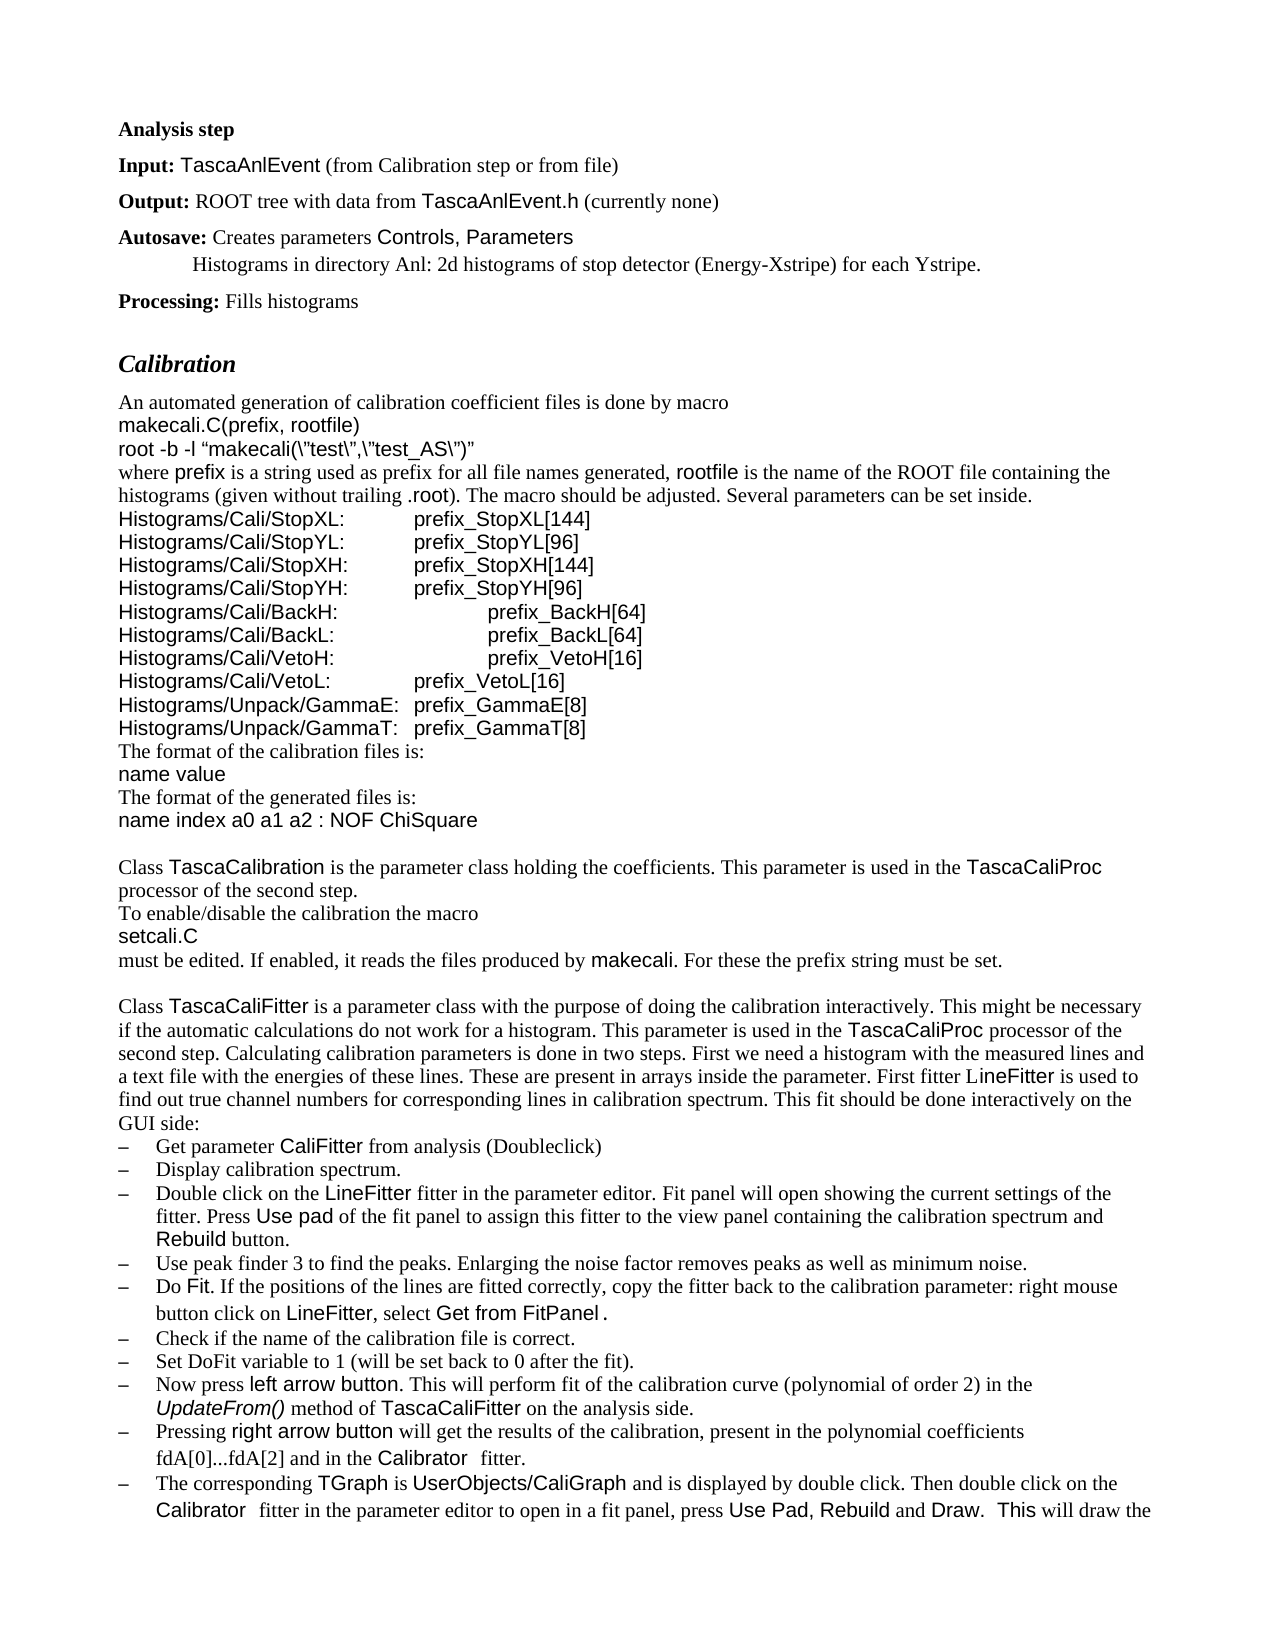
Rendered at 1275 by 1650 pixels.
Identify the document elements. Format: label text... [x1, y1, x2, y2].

text Histograms/Cali/StopXL: prefix_StopXL[144] [118, 507, 1157, 531]
text root -b -l “makecali(\”test\”,\”test_AS\”)” [118, 437, 1157, 460]
text where prefix is a string used as prefix for all file names generated, rootfile is the name of the ROOT file containing the histograms (given without trailing .root). The macro should be adjusted. Several parameters can be set inside. [118, 460, 1157, 507]
text Histograms/Cali/VetoL: prefix_VetoL[16] [118, 670, 1157, 693]
text name value [118, 763, 1157, 786]
text Histograms/Cali/StopYH: prefix_StopYH[96] [118, 577, 1157, 600]
text name index a0 a1 a2 : NOF ChiSquare [118, 809, 1157, 832]
text Histograms/Cali/VetoH: prefix_VetoH[16] [118, 647, 1157, 670]
text The format of the calibration files is: [118, 739, 1157, 763]
text The format of the generated files is: [118, 786, 1157, 809]
text makecali.C(prefix, rootfile) [118, 414, 1157, 437]
subtitle Calibration [118, 351, 1157, 378]
text Histograms/Cali/BackL: prefix_BackL[64] [118, 623, 1157, 647]
list Check if the name of the calibration file is correct. [118, 1326, 1157, 1349]
text Histograms/Unpack/GammaT: prefix_GammaT[8] [118, 716, 1157, 739]
subtitle Analysis step [118, 118, 1157, 141]
list Get parameter CaliFitter from analysis (Doubleclick) [118, 1134, 1157, 1158]
list Display calibration spectrum. [118, 1158, 1157, 1181]
text Processing: Fills histograms [118, 290, 1157, 313]
text setcali.C [118, 925, 1157, 948]
text Class TascaCaliFitter is a parameter class with the purpose of doing the calibration interactively. This might be necessary if the automatic calculations do not work for a histogram. This parameter is used in the TascaCaliProc processor of the second step. Calculating calibration parameters is done in two steps. First we need a histogram with the measured lines and a text file with the energies of these lines. These are present in arrays inside the parameter. First fitter LineFitter is used to find out true channel numbers for corresponding lines in calibration spectrum. This fit should be done interactively on the GUI side: [118, 995, 1157, 1134]
text Autosave: Creates parameters Controls, Parameters Histograms in directory Anl: 2d histograms of stop detector (Energy-Xstripe) for each Ystripe. [118, 226, 1157, 277]
list Do Fit. If the positions of the lines are fitted correctly, copy the fitter back to the calibration parameter: right mouse button click on LineFitter, select Get from FitPanel. [118, 1274, 1157, 1326]
list Pressing right arrow button will get the results of the calibration, present in the polynomial coefficients fdA[0]...fdA[2] and in the Calibrator fitter. [118, 1419, 1157, 1471]
list The corresponding TGraph is UserObjects/CaliGraph and is displayed by double click. Then double click on the Calibrator fitter in the parameter editor to open in a fit panel, press Use Pad, Rebuild and Draw. This will draw the [118, 1471, 1157, 1523]
text Class TascaCalibration is the parameter class holding the coefficients. This parameter is used in the TascaCaliProc processor of the second step. [118, 855, 1157, 902]
text Histograms/Cali/StopYL: prefix_StopYL[96] [118, 531, 1157, 554]
text An automated generation of calibration coefficient files is done by macro [118, 391, 1157, 414]
text To enable/disable the calibration the macro [118, 902, 1157, 925]
text Output: ROOT tree with data from TascaAnlEvent.h (currently none) [118, 190, 1157, 213]
list Use peak finder 3 to find the peaks. Enlarging the noise factor removes peaks as well as minimum noise. [118, 1251, 1157, 1274]
list Set DoFit variable to 1 (will be set back to 0 after the fit). [118, 1349, 1157, 1373]
text Histograms/Cali/BackH: prefix_BackH[64] [118, 600, 1157, 623]
list Now press left arrow button. This will perform fit of the calibration curve (polynomial of order 2) in the UpdateFrom() method of TascaCaliFitter on the analysis side. [118, 1373, 1157, 1419]
text Histograms/Cali/StopXH: prefix_StopXH[144] [118, 554, 1157, 577]
text Histograms/Unpack/GammaE: prefix_GammaE[8] [118, 693, 1157, 716]
list Double click on the LineFitter fitter in the parameter editor. Fit panel will open showing the current settings of the fitter. Press Use pad of the fit panel to assign this fitter to the view panel containing the calibration spectrum and Rebuild button. [118, 1181, 1157, 1251]
text must be edited. If enabled, it reads the files produced by makecali. For these the prefix string must be set. [118, 948, 1157, 972]
text Input: TascaAnlEvent (from Calibration step or from file) [118, 154, 1157, 177]
